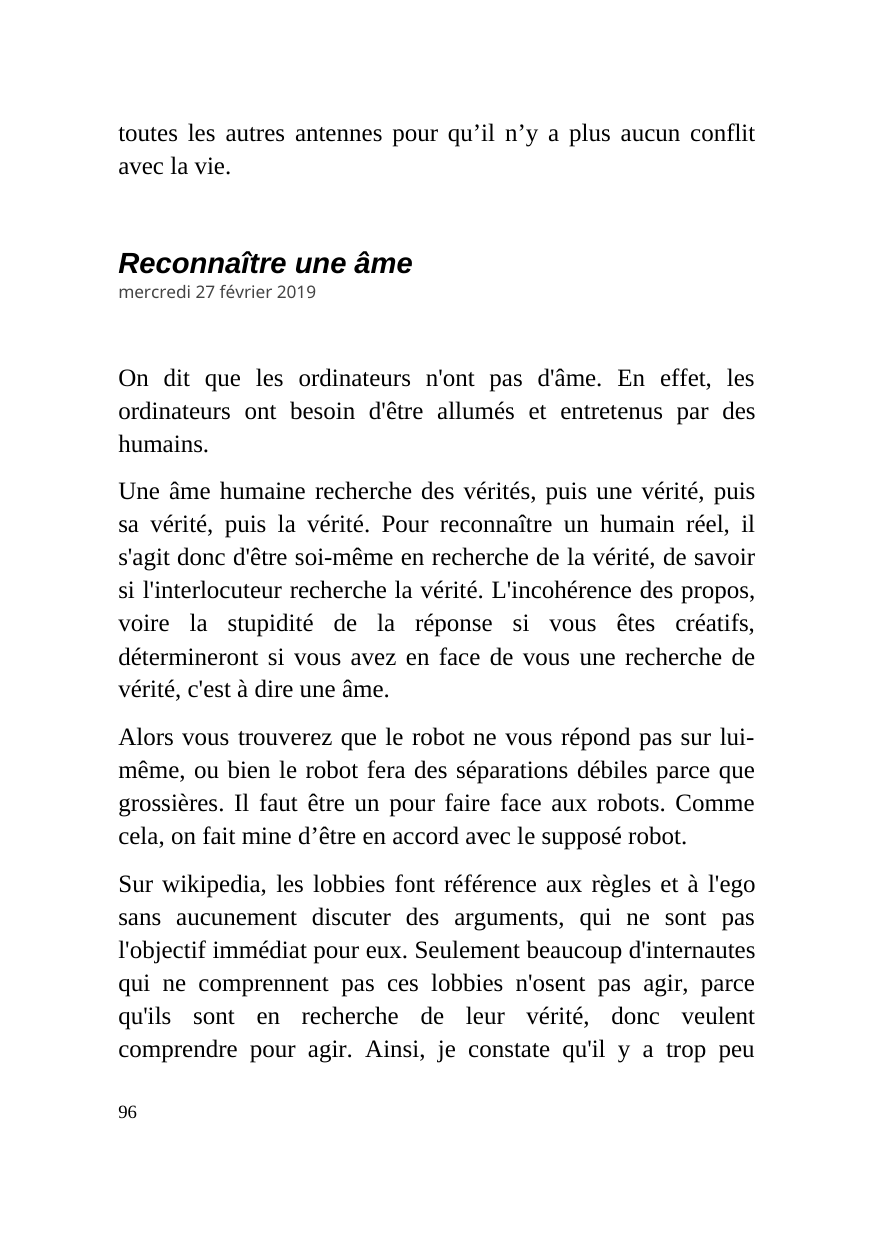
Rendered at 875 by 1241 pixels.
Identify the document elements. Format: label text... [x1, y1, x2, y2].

text On dit que les ordinateurs n'ont pas d'âme. En effet, les ordinateurs ont besoin d'être allumés et entretenus par des humains. [118, 363, 756, 458]
subtitle Reconnaître une âme [118, 246, 756, 280]
text toutes les autres antennes pour qu’il n’y a plus aucun conflit avec la vie. [118, 118, 756, 180]
text Alors vous trouverez que le robot ne vous répond pas sur lui-même, ou bien le robot fera des séparations débiles parce que grossières. Il faut être un pour faire face aux robots. Comme cela, on fait mine d’être en accord avec le supposé robot. [118, 722, 756, 850]
text Sur wikipedia, les lobbies font référence aux règles et à l'ego sans aucunement discuter des arguments, qui ne sont pas l'objectif immédiat pour eux. Seulement beaucoup d'internautes qui ne comprennent pas ces lobbies n'osent pas agir, parce qu'ils sont en recherche de leur vérité, donc veulent comprendre pour agir. Ainsi, je constate qu'il y a trop peu [118, 869, 756, 1063]
text mercredi 27 février 2019 [118, 280, 756, 303]
text Une âme humaine recherche des vérités, puis une vérité, puis sa vérité, puis la vérité. Pour reconnaître un humain réel, il s'agit donc d'être soi-même en recherche de la vérité, de savoir si l'interlocuteur recherche la vérité. L'incohérence des propos, voire la stupidité de la réponse si vous êtes créatifs, détermineront si vous avez en face de vous une recherche de vérité, c'est à dire une âme. [118, 476, 756, 703]
